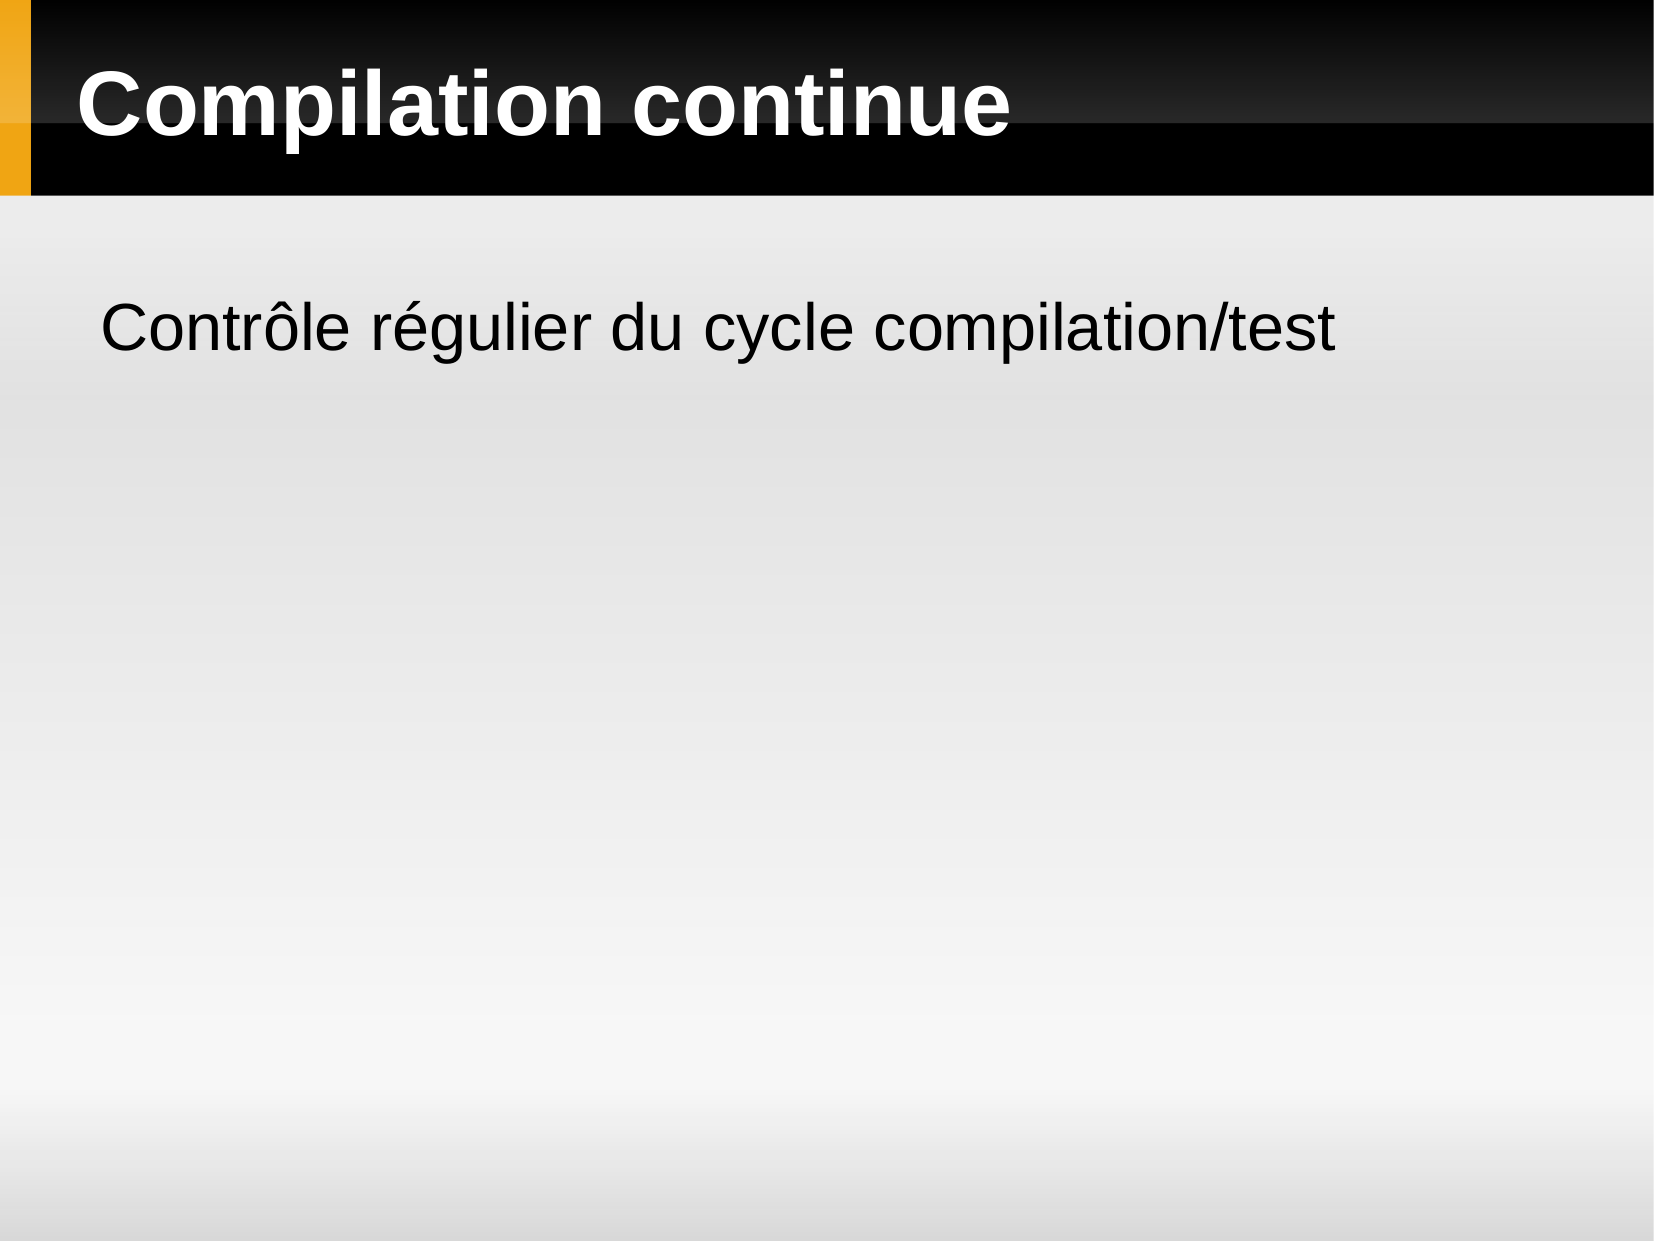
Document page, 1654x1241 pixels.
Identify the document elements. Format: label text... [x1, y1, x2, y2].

list Contrôle régulier du cycle compilation/test [82, 290, 1571, 1094]
title Compilation continue [76, 7, 1565, 200]
picture [0, 0, 1654, 1241]
